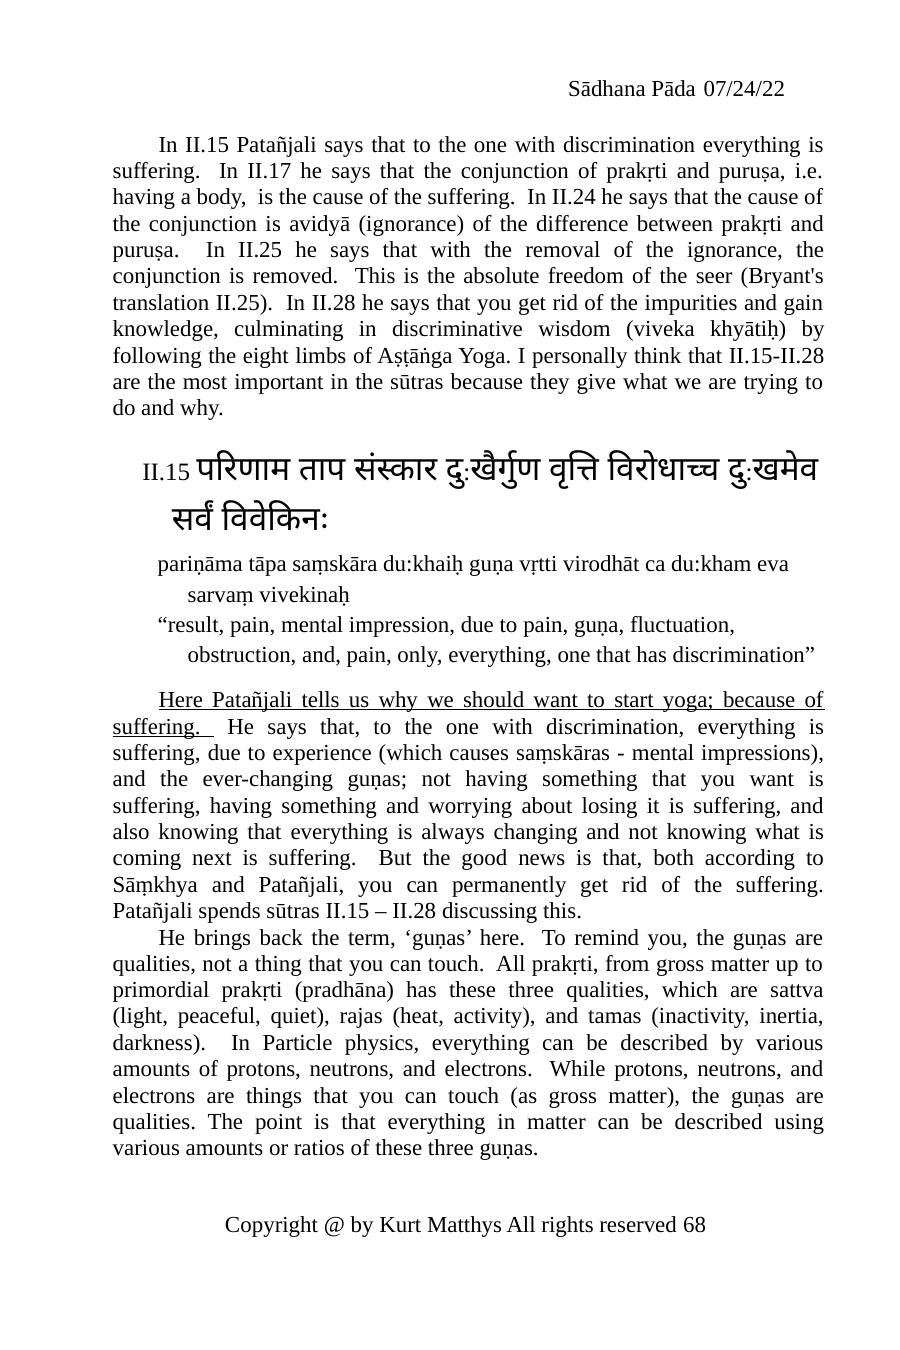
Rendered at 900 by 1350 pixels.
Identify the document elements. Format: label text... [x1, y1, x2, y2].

subtitle II.15 परिणाम ताप संस्कार दु:खैर्गुण वृत्ति विरोधाच्च दु:खमेव सर्वं विवेकिनः [142, 451, 825, 544]
text “result, pain, mental impression, due to pain, guṇa, fluctuation, obstruction, and, pain, only, everything, one that has discrimination” [157, 611, 825, 667]
text pariṇāma tāpa saṃskāra du:khaiḥ guṇa vṛtti virodhāt ca du:kham eva sarvaṃ vivekinaḥ [157, 551, 825, 607]
text He brings back the term, ‘guṇas’ here. To remind you, the guṇas are qualities, not a thing that you can touch. All prakṛti, from gross matter up to primordial prakṛti (pradhāna) has these three qualities, which are sattva (light, peaceful, quiet), rajas (heat, activity), and tamas (inactivity, inertia, darkness). In Particle physics, everything can be described by various amounts of protons, neutrons, and electrons. While protons, neutrons, and electrons are things that you can touch (as gross matter), the guṇas are qualities. The point is that everything in matter can be described using various amounts or ratios of these three guṇas. [112, 923, 825, 1161]
text In II.15 Patañjali says that to the one with discrimination everything is suffering. In II.17 he says that the conjunction of prakṛti and puruṣa, i.e. having a body, is the cause of the suffering. In II.24 he says that the cause of the conjunction is avidyā (ignorance) of the difference between prakṛti and puruṣa. In II.25 he says that with the removal of the ignorance, the conjunction is removed. This is the absolute freedom of the seer (Bryant's translation II.25). In II.28 he says that you get rid of the impurities and gain knowledge, culminating in discriminative wisdom (viveka khyātiḥ) by following the eight limbs of Aṣṭāṅga Yoga. I personally think that II.15-II.28 are the most important in the sūtras because they give what we are trying to do and why. [112, 131, 825, 421]
text Here Patañjali tells us why we should want to start yoga; because of suffering. He says that, to the one with discrimination, everything is suffering, due to experience (which causes saṃskāras - mental impressions), and the ever-changing guṇas; not having something that you want is suffering, having something and worrying about losing it is suffering, and also knowing that everything is always changing and not knowing what is coming next is suffering. But the good news is that, both according to Sāṃkhya and Patañjali, you can permanently get rid of the suffering. Patañjali spends sūtras II.15 – II.28 discussing this. [112, 686, 825, 923]
